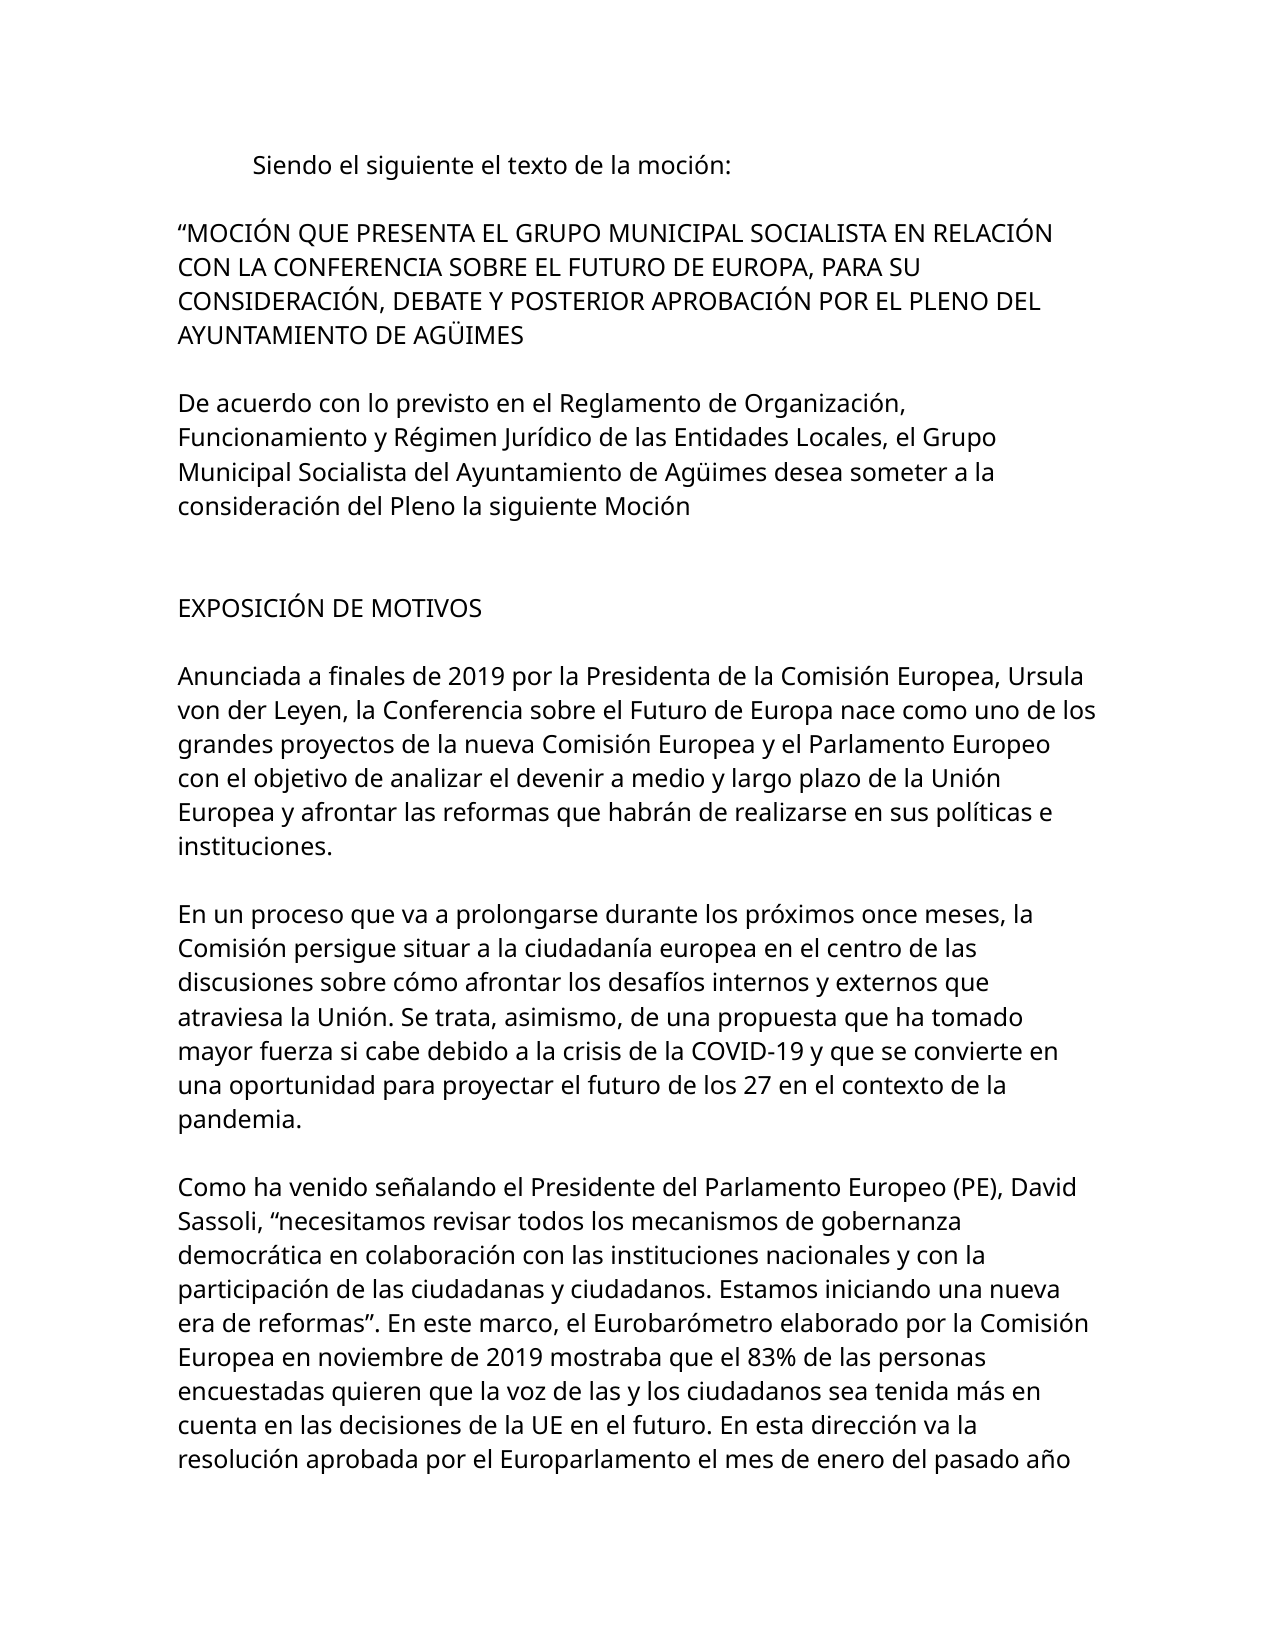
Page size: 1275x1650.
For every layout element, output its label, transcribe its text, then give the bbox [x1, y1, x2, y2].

text EXPOSICIÓN DE MOTIVOS [177, 590, 1098, 624]
text Anunciada a finales de 2019 por la Presidenta de la Comisión Europea, Ursula von der Leyen, la Conferencia sobre el Futuro de Europa nace como uno de los grandes proyectos de la nueva Comisión Europea y el Parlamento Europeo con el objetivo de analizar el devenir a medio y largo plazo de la Unión Europea y afrontar las reformas que habrán de realizarse en sus políticas e instituciones. [177, 658, 1098, 863]
text “MOCIÓN QUE PRESENTA EL GRUPO MUNICIPAL SOCIALISTA EN RELACIÓN CON LA CONFERENCIA SOBRE EL FUTURO DE EUROPA, PARA SU CONSIDERACIÓN, DEBATE Y POSTERIOR APROBACIÓN POR EL PLENO DEL AYUNTAMIENTO DE AGÜIMES [177, 216, 1098, 352]
text Como ha venido señalando el Presidente del Parlamento Europeo (PE), David Sassoli, “necesitamos revisar todos los mecanismos de gobernanza democrática en colaboración con las instituciones nacionales y con la participación de las ciudadanas y ciudadanos. Estamos iniciando una nueva era de reformas”. En este marco, el Eurobarómetro elaborado por la Comisión Europea en noviembre de 2019 mostraba que el 83% de las personas encuestadas quieren que la voz de las y los ciudadanos sea tenida más en cuenta en las decisiones de la UE en el futuro. En esta dirección va la resolución aprobada por el Europarlamento el mes de enero del pasado año [177, 1169, 1098, 1476]
text En un proceso que va a prolongarse durante los próximos once meses, la Comisión persigue situar a la ciudadanía europea en el centro de las discusiones sobre cómo afrontar los desafíos internos y externos que atraviesa la Unión. Se trata, asimismo, de una propuesta que ha tomado mayor fuerza si cabe debido a la crisis de la COVID-19 y que se convierte en una oportunidad para proyectar el futuro de los 27 en el contexto de la pandemia. [177, 897, 1098, 1135]
text Siendo el siguiente el texto de la moción: [177, 148, 1098, 182]
text De acuerdo con lo previsto en el Reglamento de Organización, Funcionamiento y Régimen Jurídico de las Entidades Locales, el Grupo Municipal Socialista del Ayuntamiento de Agüimes desea someter a la consideración del Pleno la siguiente Moción [177, 386, 1098, 522]
